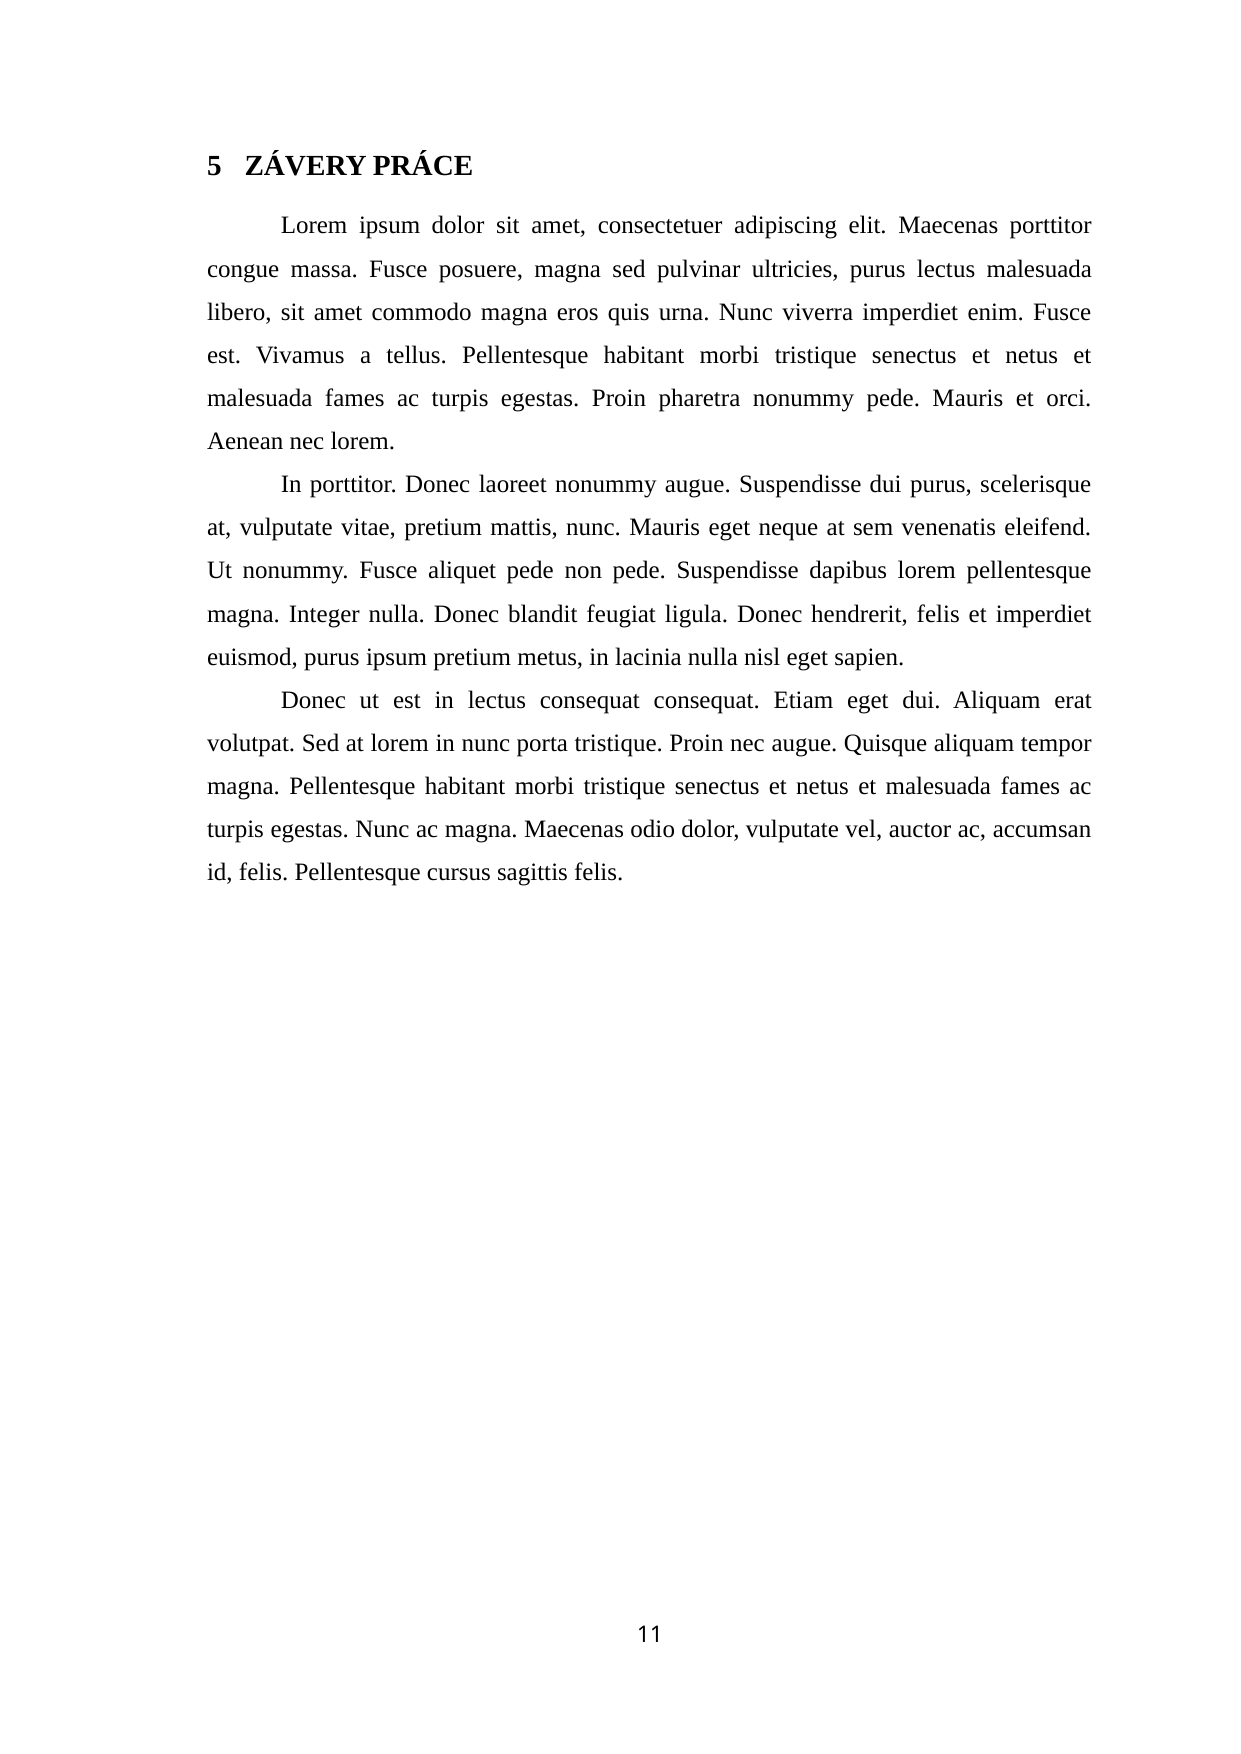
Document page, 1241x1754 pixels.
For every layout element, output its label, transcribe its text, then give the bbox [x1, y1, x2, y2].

text In porttitor. Donec laoreet nonummy augue. Suspendisse dui purus, scelerisque at, vulputate vitae, pretium mattis, nunc. Mauris eget neque at sem venenatis eleifend. Ut nonummy. Fusce aliquet pede non pede. Suspendisse dapibus lorem pellentesque magna. Integer nulla. Donec blandit feugiat ligula. Donec hendrerit, felis et imperdiet euismod, purus ipsum pretium metus, in lacinia nulla nisl eget sapien. [207, 469, 1092, 671]
subtitle Závery práce [207, 148, 1092, 181]
text Lorem ipsum dolor sit amet, consectetuer adipiscing elit. Maecenas porttitor congue massa. Fusce posuere, magna sed pulvinar ultricies, purus lectus malesuada libero, sit amet commodo magna eros quis urna. Nunc viverra imperdiet enim. Fusce est. Vivamus a tellus. Pellentesque habitant morbi tristique senectus et netus et malesuada fames ac turpis egestas. Proin pharetra nonummy pede. Mauris et orci. Aenean nec lorem. [207, 211, 1092, 455]
text Donec ut est in lectus consequat consequat. Etiam eget dui. Aliquam erat volutpat. Sed at lorem in nunc porta tristique. Proin nec augue. Quisque aliquam tempor magna. Pellentesque habitant morbi tristique senectus et netus et malesuada fames ac turpis egestas. Nunc ac magna. Maecenas odio dolor, vulputate vel, auctor ac, accumsan id, felis. Pellentesque cursus sagittis felis. [207, 685, 1092, 886]
